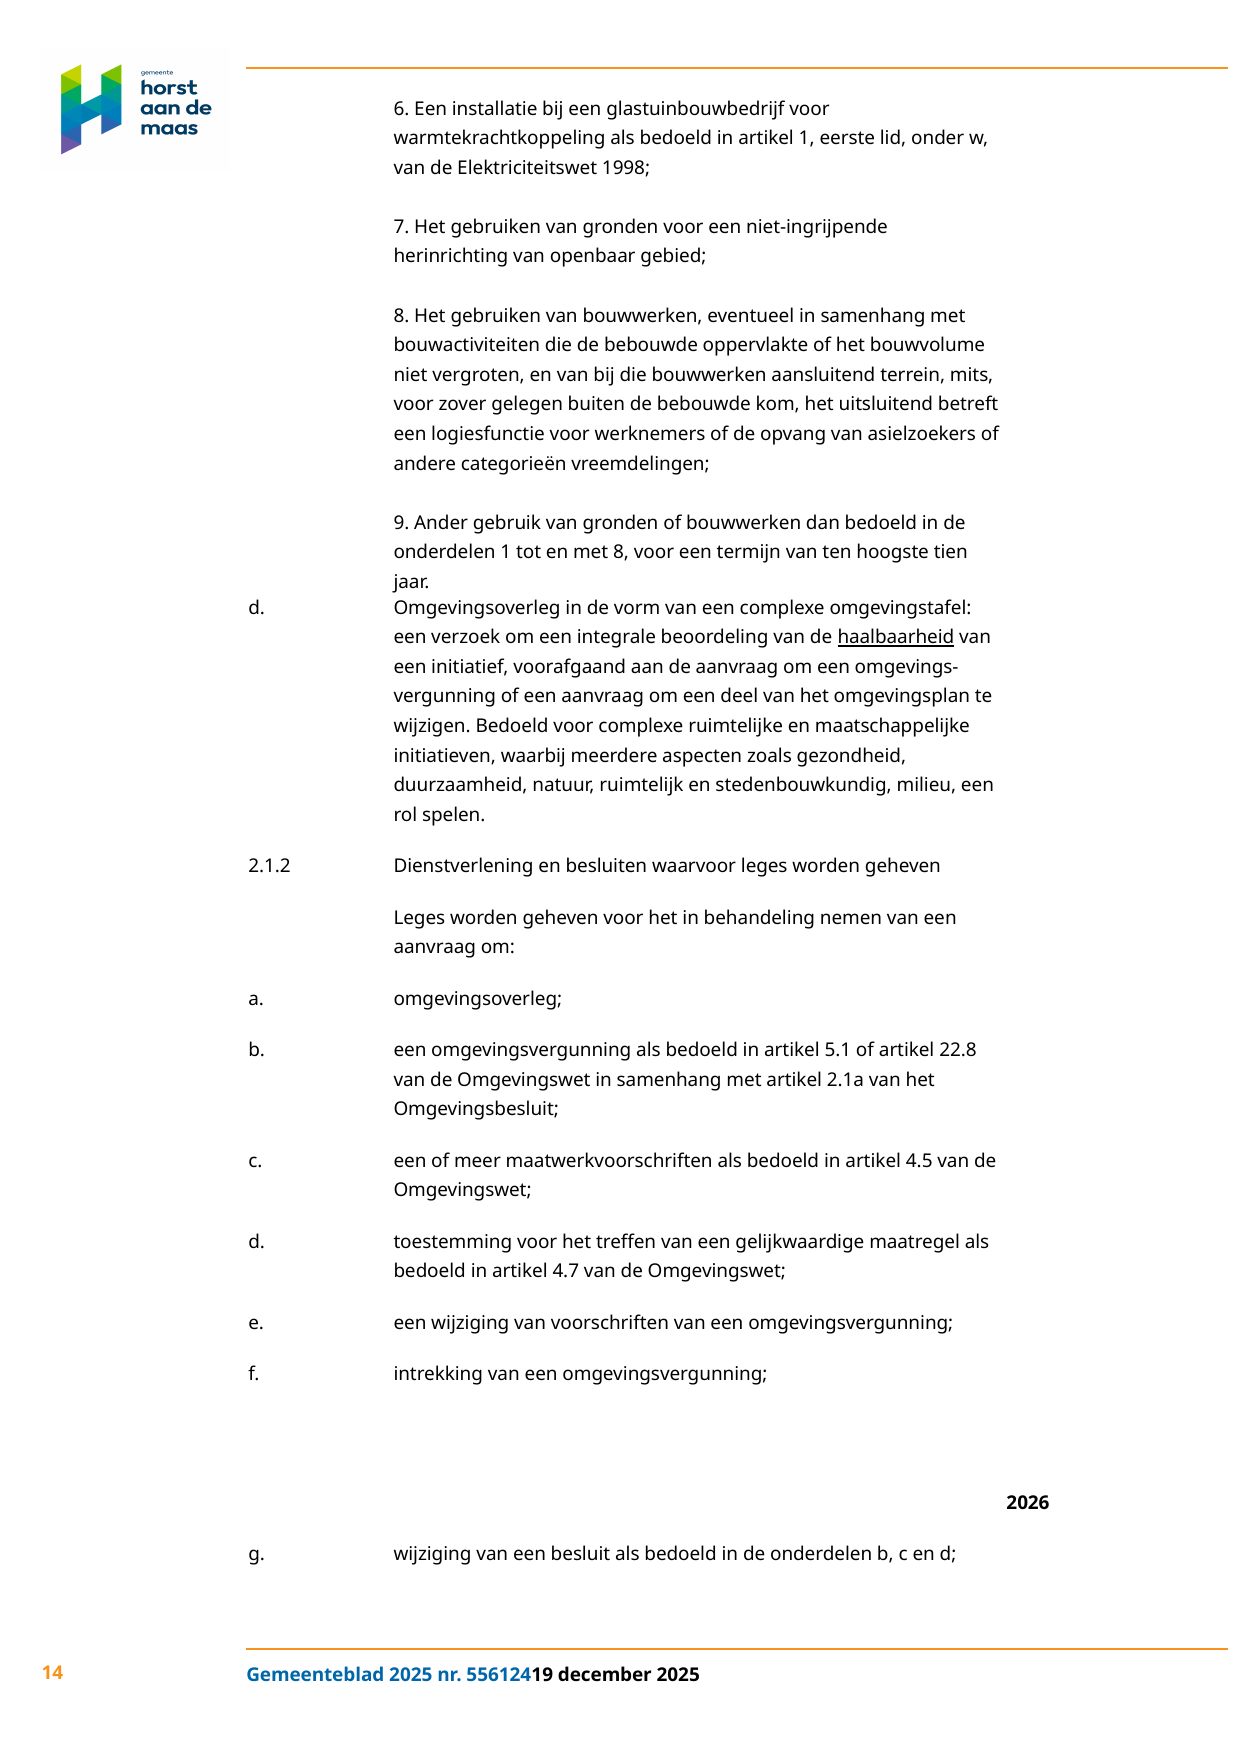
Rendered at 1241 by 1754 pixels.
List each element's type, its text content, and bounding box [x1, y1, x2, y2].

table_cell een of meer maatwerkvoorschriften als bedoeld in artikel 4.5 van de Omgevingswet; [393, 1147, 1006, 1202]
table_cell [248, 1489, 393, 1515]
table_cell [1006, 853, 1152, 878]
table_cell Dienstverlening en besluiten waarvoor leges worden geheven [393, 853, 1006, 878]
table_cell [393, 959, 1006, 985]
table_cell [248, 1011, 393, 1036]
table_cell Leges worden geheven voor het in behandeling nemen van een aanvraag om: [393, 904, 1006, 959]
table_cell [393, 1202, 1006, 1228]
table_cell [1006, 1361, 1152, 1386]
table_cell een omgevingsvergunning als bedoeld in artikel 5.1 of artikel 22.8 van de Omgevingswet in samenhang met artikel 2.1a van het Omgevingsbesluit; [393, 1036, 1006, 1121]
table_cell [1006, 985, 1152, 1011]
table_cell [248, 959, 393, 985]
table_cell [1006, 1541, 1152, 1566]
table_cell [1006, 827, 1152, 852]
table_cell [248, 1566, 393, 1592]
table_cell [1006, 959, 1152, 985]
table_cell 2.1.2 [248, 853, 393, 878]
table_cell [393, 1566, 1006, 1592]
table_cell [1006, 1335, 1152, 1361]
table_cell [1006, 1121, 1152, 1147]
table_cell [248, 1121, 393, 1147]
table_cell [1006, 1228, 1152, 1283]
table_cell [1006, 1566, 1152, 1592]
table_cell [1006, 878, 1152, 904]
table_cell [248, 1283, 393, 1309]
table_cell toestemming voor het treffen van een gelijkwaardige maatregel als bedoeld in artikel 4.7 van de Omgevingswet; [393, 1228, 1006, 1283]
table_cell [248, 1412, 393, 1438]
table_cell a. [248, 985, 393, 1011]
picture [41, 47, 231, 172]
table_cell [393, 1011, 1006, 1036]
table_cell f. [248, 1361, 393, 1386]
table_cell [248, 1386, 393, 1412]
table_cell [1006, 904, 1152, 959]
table_cell [393, 1121, 1006, 1147]
table_cell omgevingsoverleg; [393, 985, 1006, 1011]
table_cell [1006, 1011, 1152, 1036]
table_cell b. [248, 1036, 393, 1121]
table_cell [1006, 1202, 1152, 1228]
table_cell intrekking van een omgevingsvergunning; [393, 1361, 1006, 1386]
table_cell [1006, 1283, 1152, 1309]
table_cell [393, 1412, 1006, 1438]
table_cell [248, 95, 393, 594]
table_cell [1006, 594, 1152, 827]
table_cell [393, 1283, 1006, 1309]
table_cell een wijziging van voorschriften van een omgevingsvergunning; [393, 1309, 1006, 1335]
table_cell [1006, 95, 1152, 594]
table_cell [393, 1489, 1006, 1515]
table_cell d. [248, 1228, 393, 1283]
table_cell [248, 1464, 393, 1489]
table_cell [1006, 1464, 1152, 1489]
table_cell d. [248, 594, 393, 827]
table_cell [393, 1515, 1006, 1541]
table_cell [393, 878, 1006, 904]
table_cell 6. Een installatie bij een glastuinbouwbedrijf voor warmtekrachtkoppeling als bedoeld in artikel 1, eerste lid, onder w, van de Elektriciteitswet 1998; 7. Het gebruiken van gronden voor een niet-ingrijpende herinrichting van openbaar gebied; 8. Het gebruiken van bouwwerken, eventueel in samenhang met bouwactiviteiten die de bebouwde oppervlakte of het bouwvolume niet vergroten, en van bij die bouwwerken aansluitend terrein, mits, voor zover gelegen buiten de bebouwde kom, het uitsluitend betreft een logiesfunctie voor werknemers of de opvang van asielzoekers of andere categorieën vreemdelingen; 9. Ander gebruik van gronden of bouwwerken dan bedoeld in de onderdelen 1 tot en met 8, voor een termijn van ten hoogste tien jaar. [393, 95, 1006, 594]
table_cell [248, 878, 393, 904]
table_cell [248, 1335, 393, 1361]
table_cell Omgevingsoverleg in de vorm van een complexe omgevingstafel: een verzoek om een integrale beoordeling van de haalbaarheid van een initiatief, voorafgaand aan de aanvraag om een omgevings-vergunning of een aanvraag om een deel van het omgevingsplan te wijzigen. Bedoeld voor complexe ruimtelijke en maatschappelijke initiatieven, waarbij meerdere aspecten zoals gezondheid, duurzaamheid, natuur, ruimtelijk en stedenbouwkundig, milieu, een rol spelen. [393, 594, 1006, 827]
table_cell [393, 1438, 1006, 1463]
table_cell g. [248, 1541, 393, 1566]
table_cell [1006, 1412, 1152, 1438]
table_cell [1006, 1438, 1152, 1463]
table_cell c. [248, 1147, 393, 1202]
table_cell [248, 1438, 393, 1463]
table_cell [393, 1464, 1006, 1489]
table_cell [248, 1515, 393, 1541]
table_cell e. [248, 1309, 393, 1335]
table_cell [248, 904, 393, 959]
table_cell [393, 1335, 1006, 1361]
table_cell [393, 1386, 1006, 1412]
table_cell [1006, 1036, 1152, 1121]
table_cell [393, 827, 1006, 852]
table_cell 2026 [1006, 1489, 1152, 1515]
table_cell [1006, 1147, 1152, 1202]
table_cell [1006, 1515, 1152, 1541]
table_cell [248, 827, 393, 852]
table_cell [1006, 1386, 1152, 1412]
table_cell [1006, 1309, 1152, 1335]
table_cell [248, 1202, 393, 1228]
table_cell wijziging van een besluit als bedoeld in de onderdelen b, c en d; [393, 1541, 1006, 1566]
